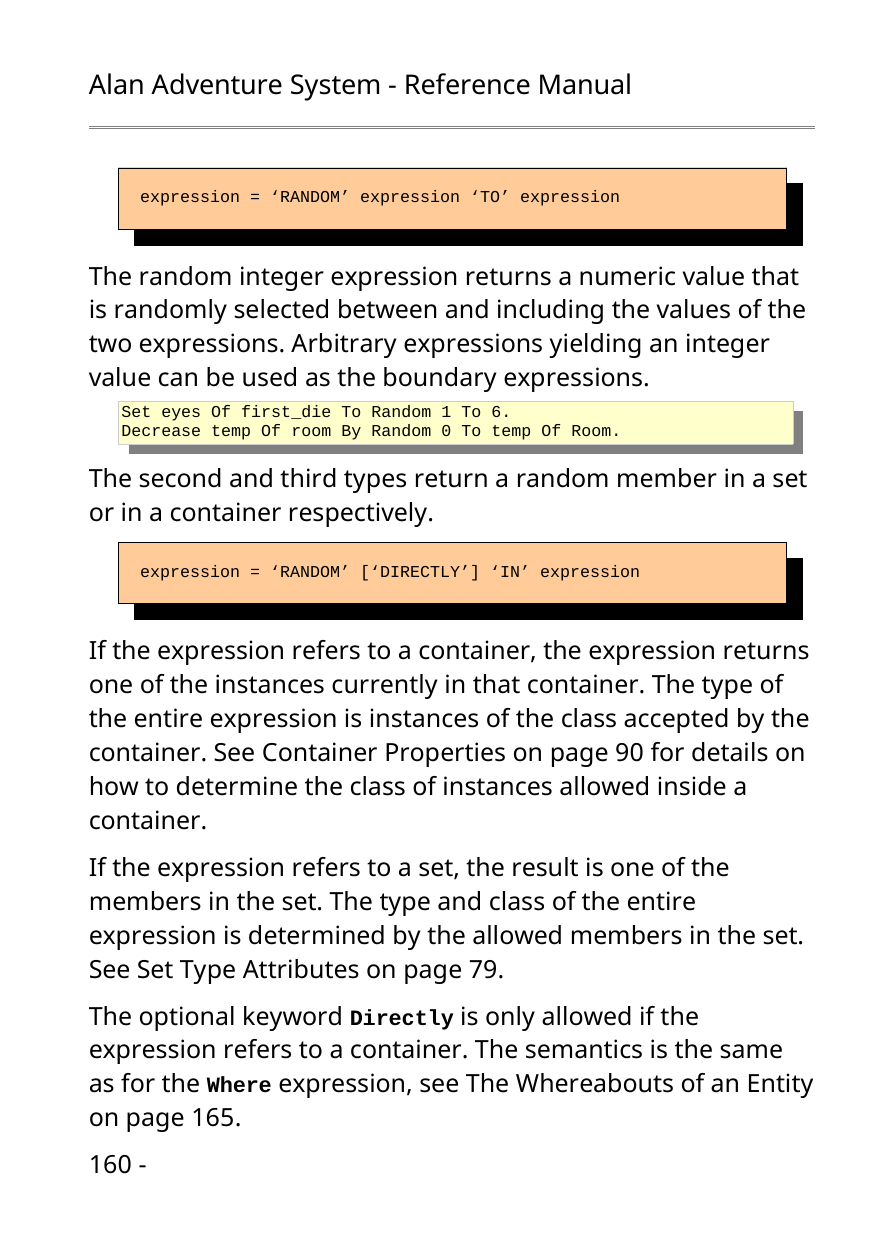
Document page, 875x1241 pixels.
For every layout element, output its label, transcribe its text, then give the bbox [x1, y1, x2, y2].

text If the expression refers to a container, the expression returns one of the instances currently in that container. The type of the entire expression is instances of the class accepted by the container. See Container Properties on page 71 for details on how to determine the class of instances allowed inside a container. [88, 633, 815, 837]
text The optional keyword Directly is only allowed if the expression refers to a container. The semantics is the same as for the Where expression, see The Whereabouts of an Entity on page 131. [88, 998, 815, 1134]
text Decrease temp Of room By Random 0 To temp Of Room. [119, 419, 793, 444]
text expression = ‘RANDOM’ expression ‘TO’ expression [119, 169, 786, 229]
text The random integer expression returns a numeric value that is randomly selected between and including the values of the two expressions. Arbitrary expressions yielding an integer value can be used as the boundary expressions. [88, 258, 815, 394]
text If the expression refers to a set, the result is one of the members in the set. The type and class of the entire expression is determined by the allowed members in the set. See Set Type Attributes on page 63. [88, 850, 815, 986]
text expression = ‘RANDOM’ [‘DIRECTLY’] ‘IN’ expression [119, 543, 786, 603]
text The second and third types return a random member in a set or in a container respectively. [88, 461, 815, 529]
text Set eyes Of first_die To Random 1 To 6. [119, 402, 793, 419]
